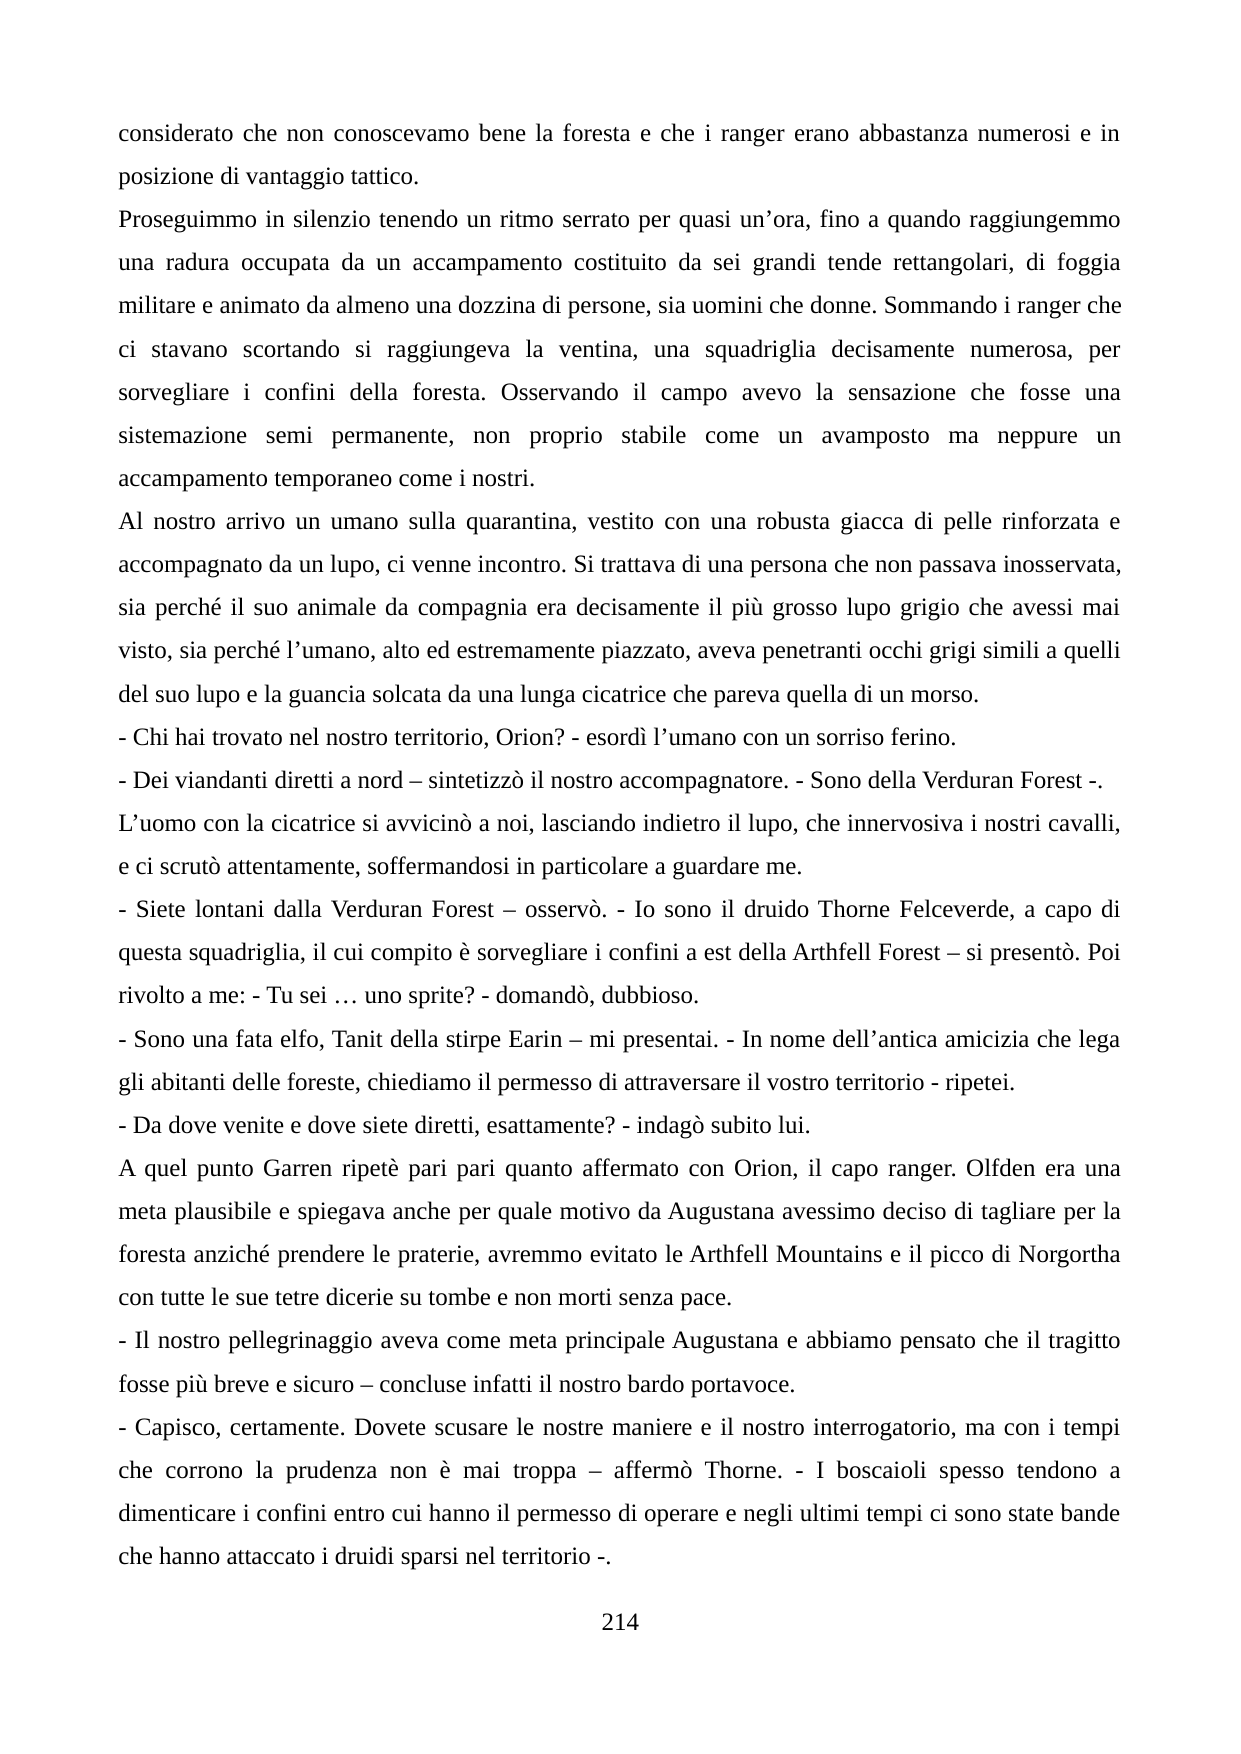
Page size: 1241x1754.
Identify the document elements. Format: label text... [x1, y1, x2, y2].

text Al nostro arrivo un umano sulla quarantina, vestito con una robusta giacca di pelle rinforzata e accompagnato da un lupo, ci venne incontro. Si trattava di una persona che non passava inosservata, sia perché il suo animale da compagnia era decisamente il più grosso lupo grigio che avessi mai visto, sia perché l’umano, alto ed estremamente piazzato, aveva penetranti occhi grigi simili a quelli del suo lupo e la guancia solcata da una lunga cicatrice che pareva quella di un morso. [118, 506, 1122, 707]
text considerato che non conoscevamo bene la foresta e che i ranger erano abbastanza numerosi e in posizione di vantaggio tattico. [118, 118, 1122, 190]
text L’uomo con la cicatrice si avvicinò a noi, lasciando indietro il lupo, che innervosiva i nostri cavalli, e ci scrutò attentamente, soffermandosi in particolare a guardare me. [118, 808, 1122, 880]
text - Il nostro pellegrinaggio aveva come meta principale Augustana e abbiamo pensato che il tragitto fosse più breve e sicuro – concluse infatti il nostro bardo portavoce. [118, 1326, 1122, 1397]
text - Capisco, certamente. Dovete scusare le nostre maniere e il nostro interrogatorio, ma con i tempi che corrono la prudenza non è mai troppa – affermò Thorne. - I boscaioli spesso tendono a dimenticare i confini entro cui hanno il permesso di operare e negli ultimi tempi ci sono state bande che hanno attaccato i druidi sparsi nel territorio -. [118, 1412, 1122, 1570]
text - Dei viandanti diretti a nord – sintetizzò il nostro accompagnatore. - Sono della Verduran Forest -. [118, 765, 1122, 794]
text - Chi hai trovato nel nostro territorio, Orion? - esordì l’umano con un sorriso ferino. [118, 722, 1122, 751]
text Proseguimmo in silenzio tenendo un ritmo serrato per quasi un’ora, fino a quando raggiungemmo una radura occupata da un accampamento costituito da sei grandi tende rettangolari, di foggia militare e animato da almeno una dozzina di persone, sia uomini che donne. Sommando i ranger che ci stavano scortando si raggiungeva la ventina, una squadriglia decisamente numerosa, per sorvegliare i confini della foresta. Osservando il campo avevo la sensazione che fosse una sistemazione semi permanente, non proprio stabile come un avamposto ma neppure un accampamento temporaneo come i nostri. [118, 204, 1122, 492]
text - Da dove venite e dove siete diretti, esattamente? - indagò subito lui. [118, 1110, 1122, 1139]
text - Siete lontani dalla Verduran Forest – osservò. - Io sono il druido Thorne Felceverde, a capo di questa squadriglia, il cui compito è sorvegliare i confini a est della Arthfell Forest – si presentò. Poi rivolto a me: - Tu sei … uno sprite? - domandò, dubbioso. [118, 894, 1122, 1009]
text A quel punto Garren ripetè pari pari quanto affermato con Orion, il capo ranger. Olfden era una meta plausibile e spiegava anche per quale motivo da Augustana avessimo deciso di tagliare per la foresta anziché prendere le praterie, avremmo evitato le Arthfell Mountains e il picco di Norgortha con tutte le sue tetre dicerie su tombe e non morti senza pace. [118, 1153, 1122, 1311]
text - Sono una fata elfo, Tanit della stirpe Earin – mi presentai. - In nome dell’antica amicizia che lega gli abitanti delle foreste, chiediamo il permesso di attraversare il vostro territorio - ripetei. [118, 1024, 1122, 1096]
